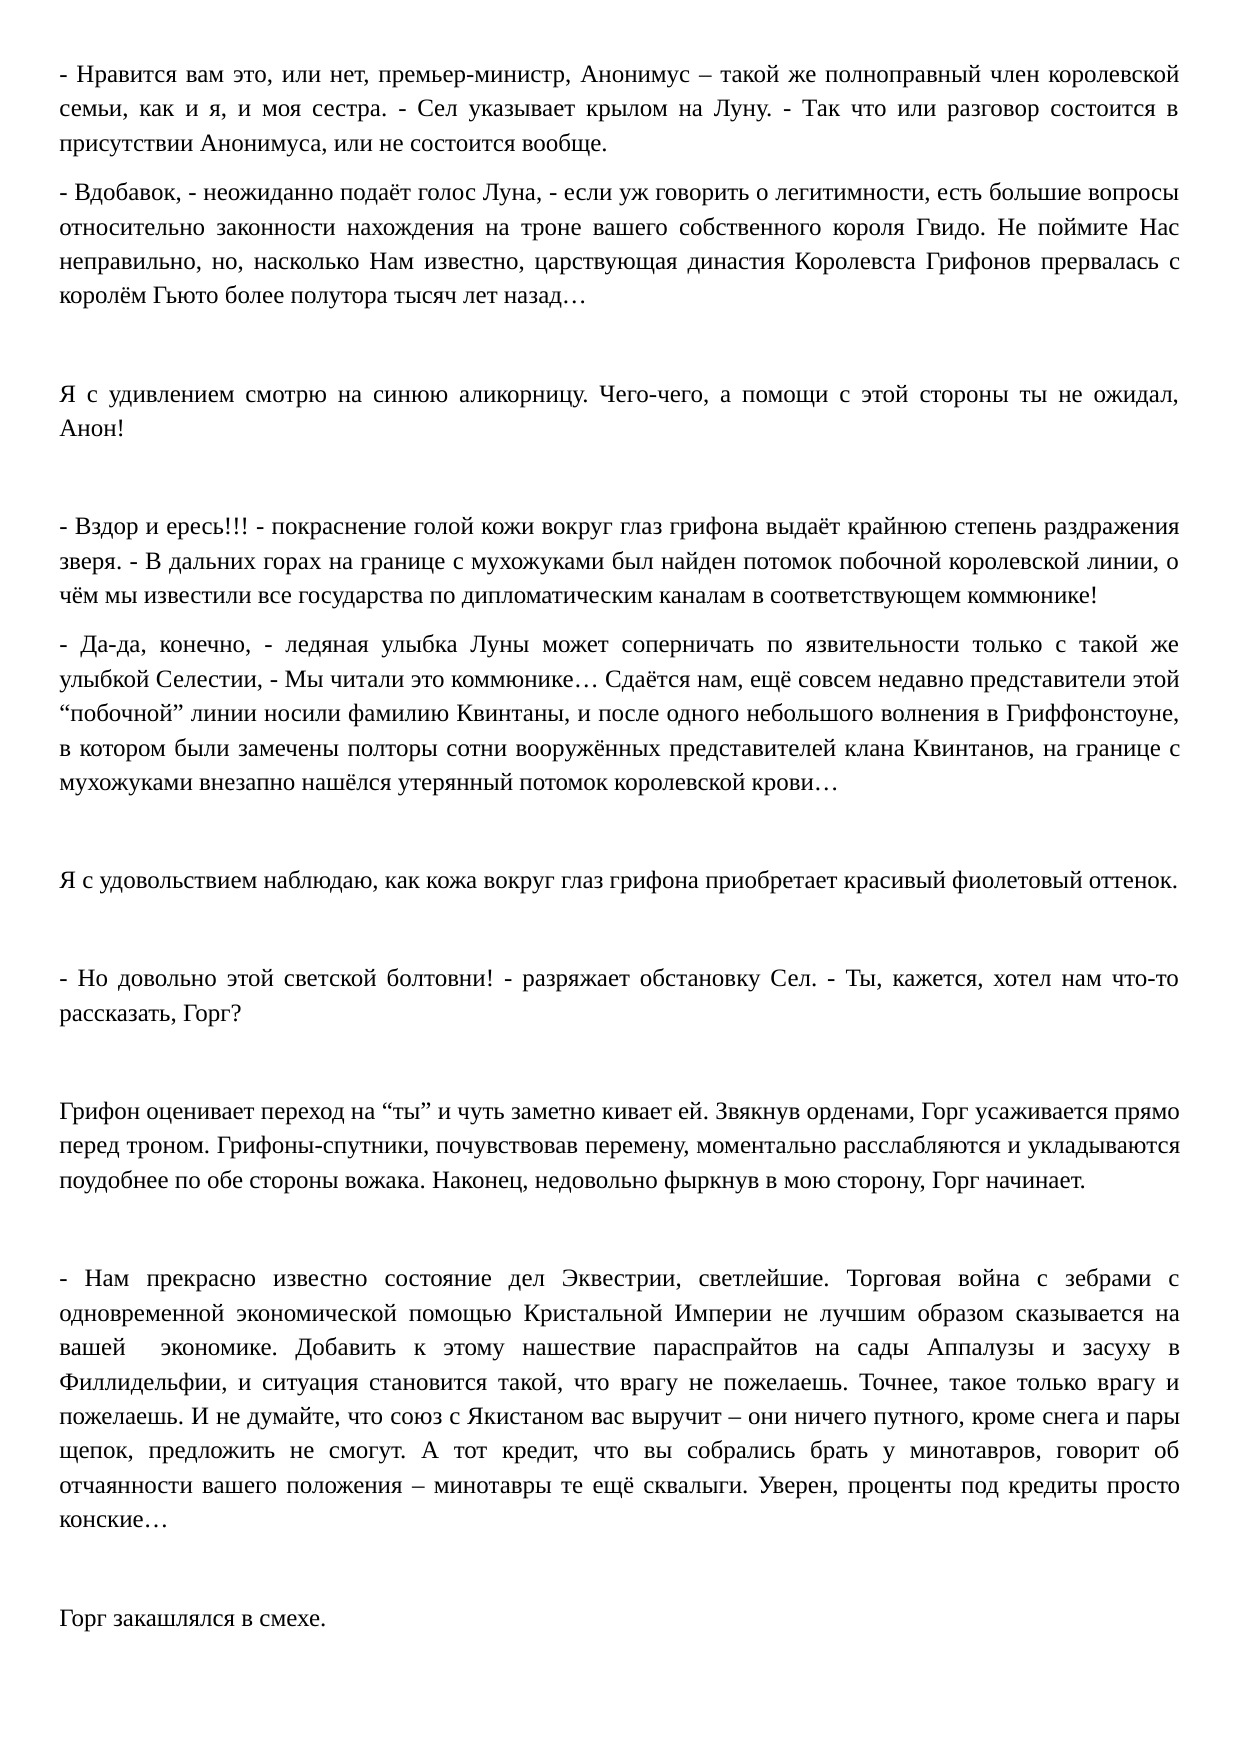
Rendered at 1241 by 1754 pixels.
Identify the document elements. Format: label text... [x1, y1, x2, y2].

text Грифон оценивает переход на “ты” и чуть заметно кивает ей. Звякнув орденами, Горг усаживается прямо перед троном. Грифоны-спутники, почувствовав перемену, моментально расслабляются и укладываются поудобнее по обе стороны вожака. Наконец, недовольно фыркнув в мою сторону, Горг начинает. [59, 1096, 1181, 1194]
text Я с удовольствием наблюдаю, как кожа вокруг глаз грифона приобретает красивый фиолетовый оттенок. [59, 865, 1181, 894]
text - Но довольно этой светской болтовни! - разряжает обстановку Сел. - Ты, кажется, хотел нам что-то рассказать, Горг? [59, 963, 1181, 1027]
text Горг закашлялся в смехе. [59, 1603, 1181, 1631]
text - Нравится вам это, или нет, премьер-министр, Анонимус – такой же полноправный член королевской семьи, как и я, и моя сестра. - Сел указывает крылом на Луну. - Так что или разговор состоится в присутствии Анонимуса, или не состоится вообще. [59, 59, 1181, 157]
text - Вдобавок, - неожиданно подаёт голос Луна, - если уж говорить о легитимности, есть большие вопросы относительно законности нахождения на троне вашего собственного короля Гвидо. Не поймите Нас неправильно, но, насколько Нам известно, царствующая династия Королевста Грифонов прервалась с королём Гьюто более полутора тысяч лет назад… [59, 177, 1181, 309]
text Я с удивлением смотрю на синюю аликорницу. Чего-чего, а помощи с этой стороны ты не ожидал, Анон! [59, 379, 1181, 442]
text - Вздор и ересь!!! - покраснение голой кожи вокруг глаз грифона выдаёт крайнюю степень раздражения зверя. - В дальних горах на границе с мухожуками был найден потомок побочной королевской линии, о чём мы известили все государства по дипломатическим каналам в соответствующем коммюнике! [59, 511, 1181, 609]
text - Нам прекрасно известно состояние дел Эквестрии, светлейшие. Торговая война с зебрами с одновременной экономической помощью Кристальной Империи не лучшим образом сказывается на вашей экономике. Добавить к этому нашествие параспрайтов на сады Аппалузы и засуху в Филлидельфии, и ситуация становится такой, что врагу не пожелаешь. Точнее, такое только врагу и пожелаешь. И не думайте, что союз с Якистаном вас выручит – они ничего путного, кроме снега и пары щепок, предложить не смогут. А тот кредит, что вы собрались брать у минотавров, говорит об отчаянности вашего положения – минотавры те ещё сквалыги. Уверен, проценты под кредиты просто конские… [59, 1263, 1181, 1533]
text - Да-да, конечно, - ледяная улыбка Луны может соперничать по язвительности только с такой же улыбкой Селестии, - Мы читали это коммюнике… Сдаётся нам, ещё совсем недавно представители этой “побочной” линии носили фамилию Квинтаны, и после одного небольшого волнения в Гриффонстоуне, в котором были замечены полторы сотни вооружённых представителей клана Квинтанов, на границе с мухожуками внезапно нашёлся утерянный потомок королевской крови… [59, 629, 1181, 796]
